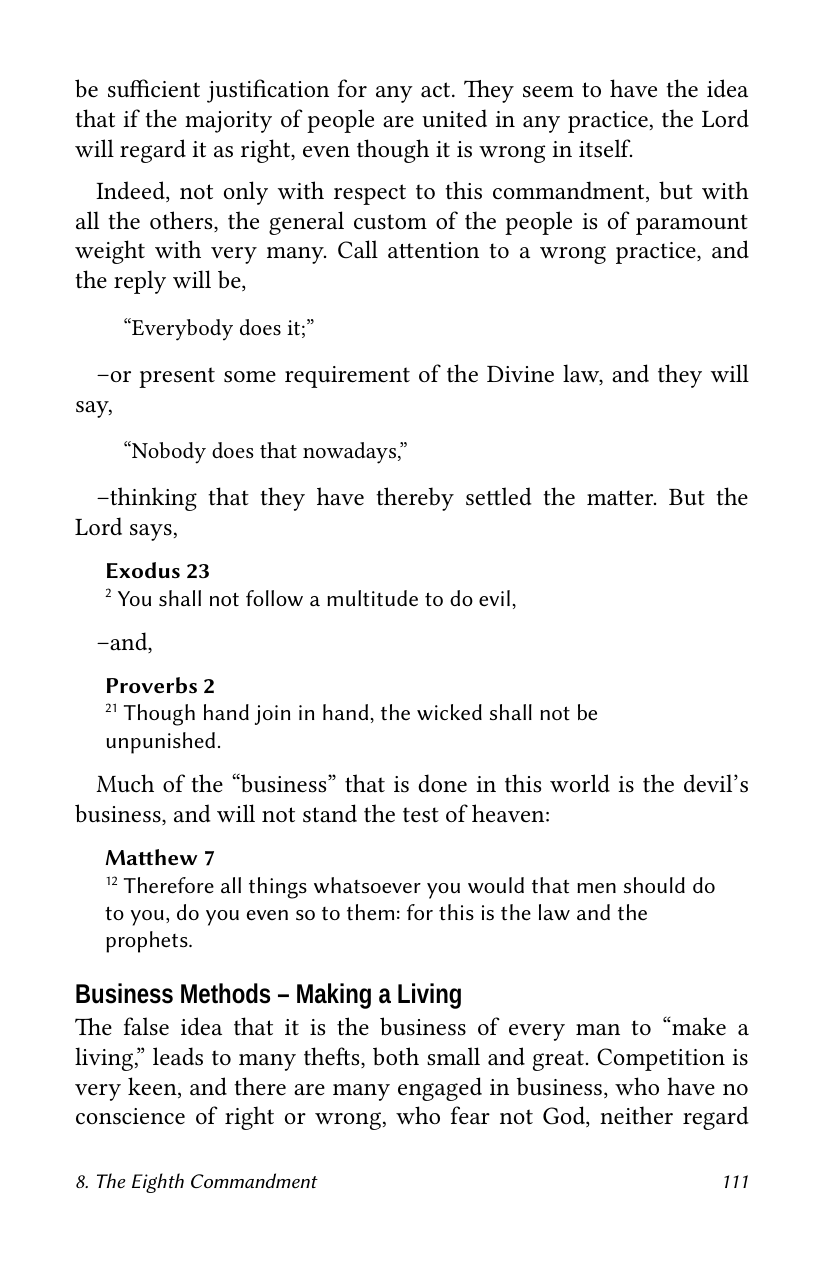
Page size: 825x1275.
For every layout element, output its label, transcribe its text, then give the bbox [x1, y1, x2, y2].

text Much of the “business” that is done in this world is the devil’s business, and will not stand the test of heaven: [75, 770, 750, 828]
text “Nobody does that nowadays,” [105, 438, 720, 464]
text 21 Though hand join in hand, the wicked shall not be unpunished. [105, 700, 720, 754]
text Exodus 23 [105, 558, 750, 584]
text 12 Therefore all things whatsoever you would that men should do to you, do you even so to them: for this is the law and the prophets. [105, 872, 720, 953]
text Proverbs 2 [105, 673, 750, 699]
text The false idea that it is the business of every man to “make a living,” leads to many thefts, both small and great. Competition is very keen, and there are many engaged in business, who have no conscience of right or wrong, who fear not God, neither regard [75, 1013, 750, 1131]
text –and, [75, 628, 750, 656]
text “Everybody does it;” [105, 314, 720, 341]
text Matthew 7 [105, 845, 750, 871]
subtitle Business Methods – Making a Living [75, 979, 750, 1010]
text be sufficient justification for any act. They seem to have the idea that if the majority of people are united in any practice, the Lord will regard it as right, even though it is wrong in itself. [75, 75, 750, 163]
text –thinking that they have thereby settled the matter. But the Lord says, [75, 483, 750, 541]
text Indeed, not only with respect to this commandment, but with all the others, the general custom of the people is of paramount weight with very many. Call attention to a wrong practice, and the reply will be, [75, 177, 750, 295]
text –or present some requirement of the Divine law, and they will say, [75, 360, 750, 418]
text 2 You shall not follow a multitude to do evil, [105, 585, 720, 612]
